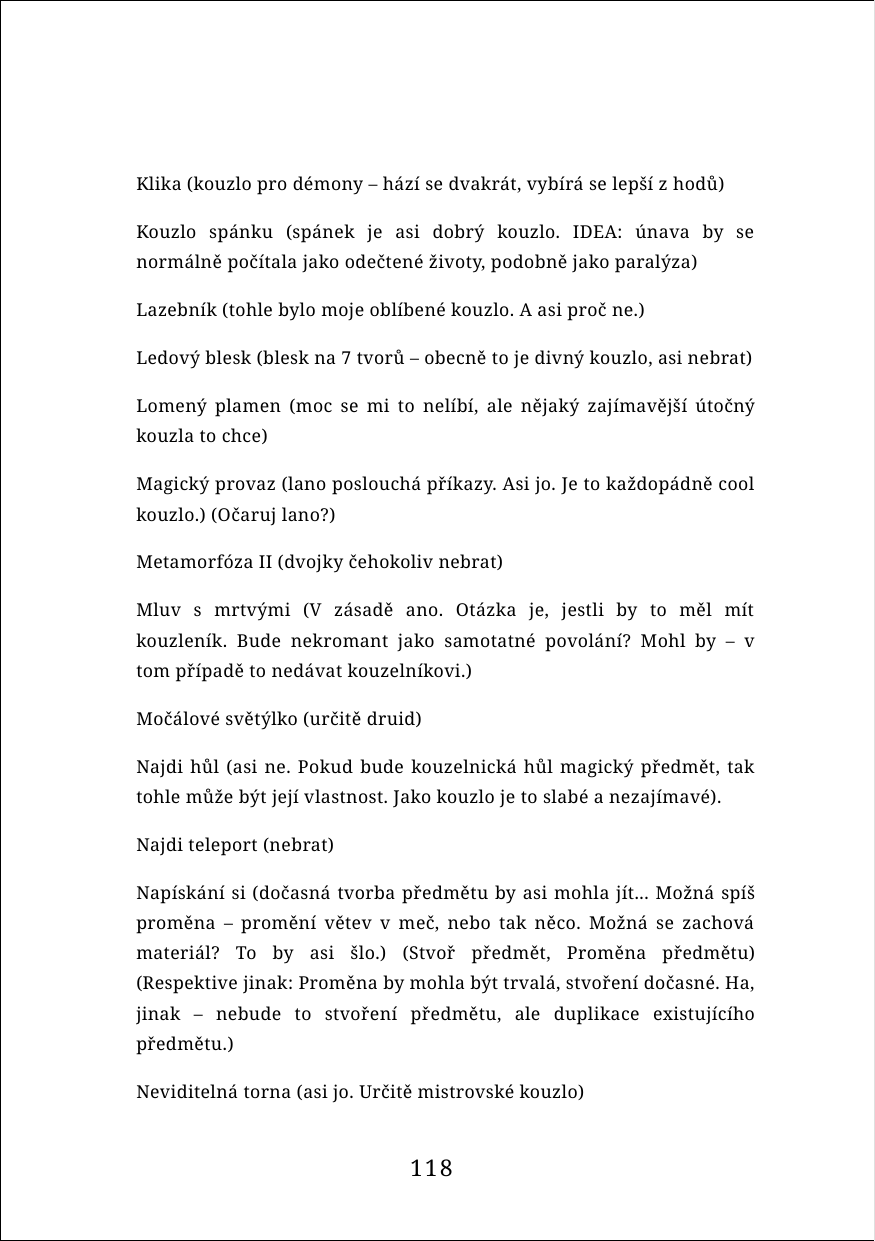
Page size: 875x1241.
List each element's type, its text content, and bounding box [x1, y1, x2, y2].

text Kouzlo spánku (spánek je asi dobrý kouzlo. IDEA: únava by se normálně počítala jako odečtené životy, podobně jako paralýza) [136, 220, 756, 274]
text Metamorfóza II (dvojky čehokoliv nebrat) [136, 550, 756, 574]
text Ledový blesk (blesk na 7 tvorů – obecně to je divný kouzlo, asi nebrat) [136, 346, 756, 370]
text Najdi hůl (asi ne. Pokud bude kouzelnická hůl magický předmět, tak tohle může být její vlastnost. Jako kouzlo je to slabé a nezajímavé). [136, 754, 756, 808]
text Magický provaz (lano poslouchá příkazy. Asi jo. Je to každopádně cool kouzlo.) (Očaruj lano?) [136, 472, 756, 526]
text Mluv s mrtvými (V zásadě ano. Otázka je, jestli by to měl mít kouzleník. Bude nekromant jako samotatné povolání? Mohl by – v tom případě to nedávat kouzelníkovi.) [136, 598, 756, 682]
text Najdi teleport (nebrat) [136, 832, 756, 856]
text Klika (kouzlo pro démony – hází se dvakrát, vybírá se lepší z hodů) [136, 172, 756, 196]
text Napískání si (dočasná tvorba předmětu by asi mohla jít... Možná spíš proměna – promění větev v meč, nebo tak něco. Možná se zachová materiál? To by asi šlo.) (Stvoř předmět, Proměna předmětu) (Respektive jinak: Proměna by mohla být trvalá, stvoření dočasné. Ha, jinak – nebude to stvoření předmětu, ale duplikace existujícího předmětu.) [136, 880, 756, 1055]
text Lazebník (tohle bylo moje oblíbené kouzlo. A asi proč ne.) [136, 298, 756, 322]
text Neviditelná torna (asi jo. Určitě mistrovské kouzlo) [136, 1079, 756, 1103]
text Močálové světýlko (určitě druid) [136, 706, 756, 730]
text Lomený plamen (moc se mi to nelíbí, ale nějaký zajímavější útočný kouzla to chce) [136, 394, 756, 448]
